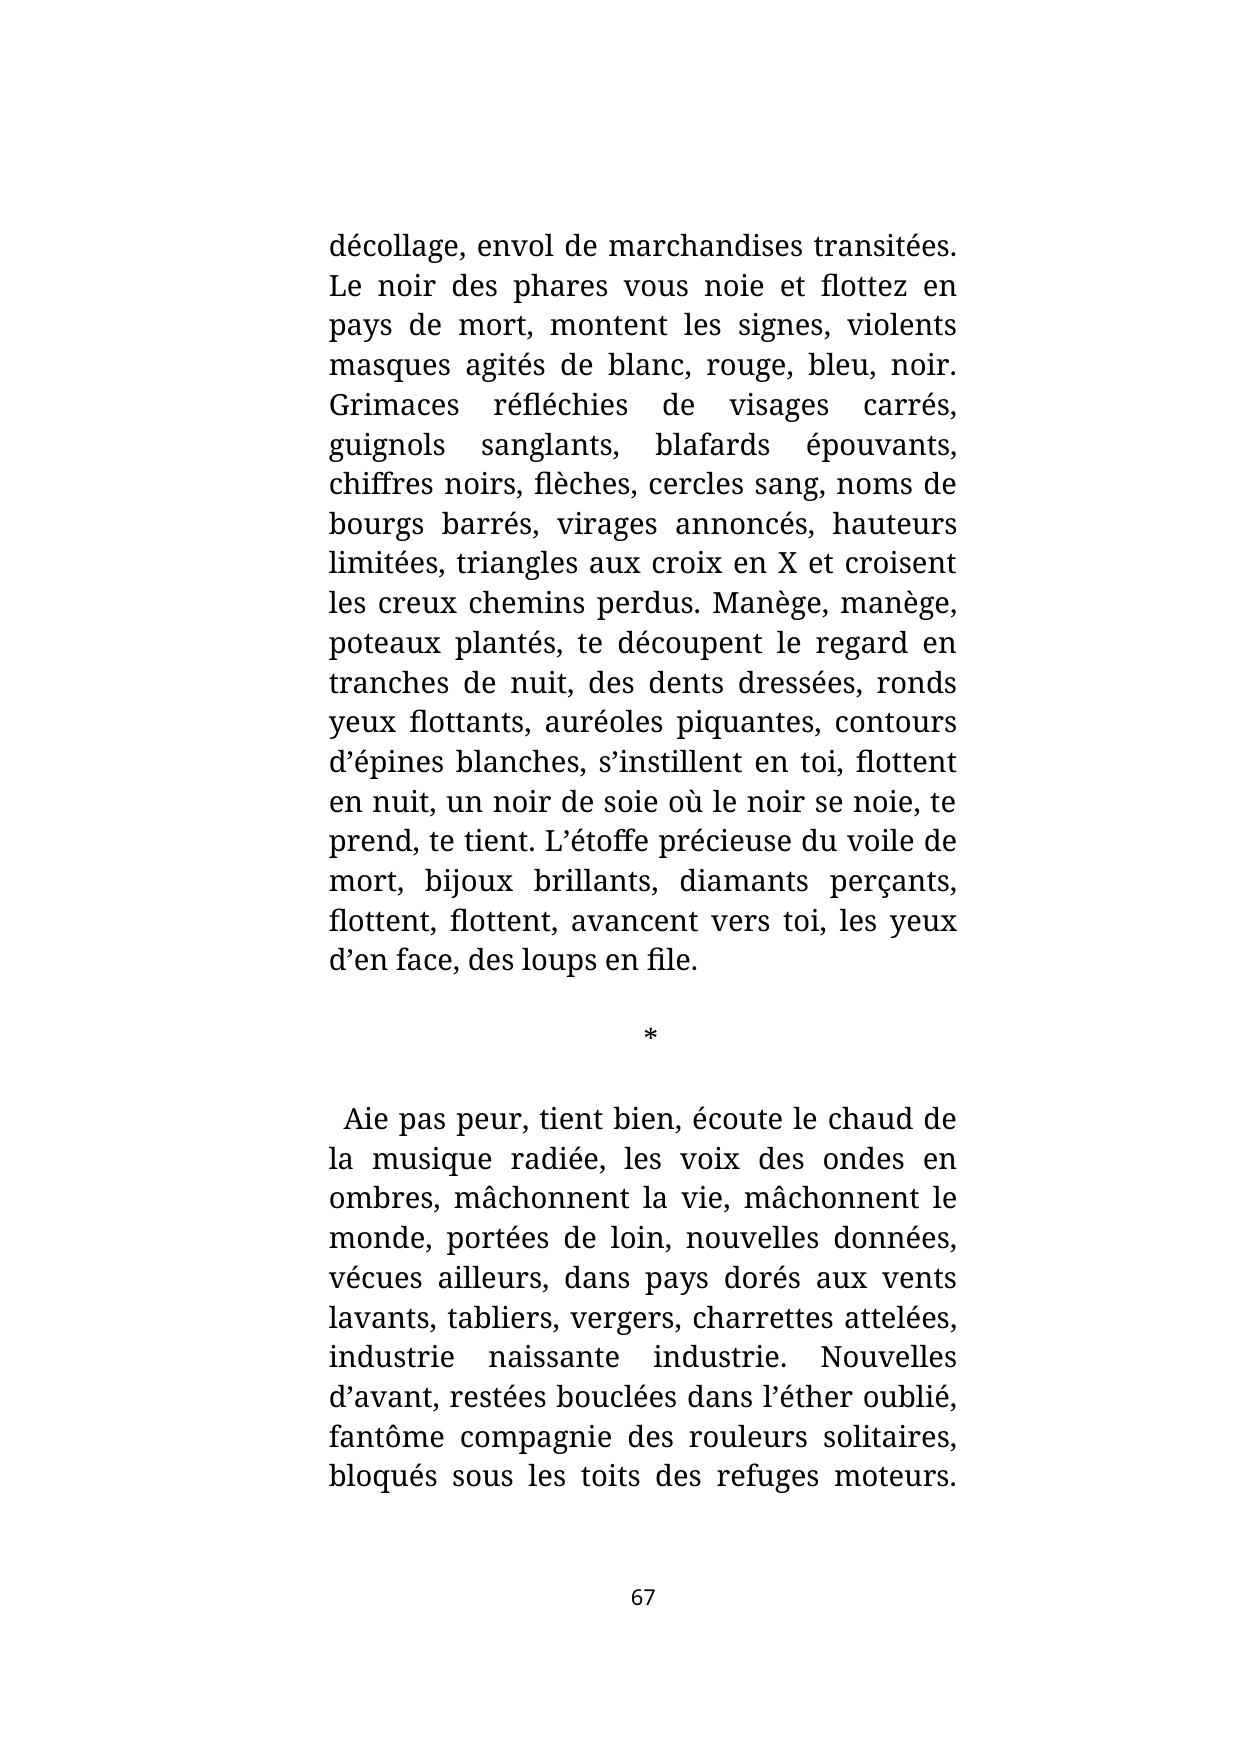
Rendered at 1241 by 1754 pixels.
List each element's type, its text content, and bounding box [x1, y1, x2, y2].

text Aie pas peur, tient bien, écoute le chaud de la musique radiée, les voix des ondes en ombres, mâchonnent la vie, mâchonnent le monde, portées de loin, nouvelles données, vécues ailleurs, dans pays dorés aux vents lavants, tabliers, vergers, charrettes attelées, industrie naissante industrie. Nouvelles d’avant, restées bouclées dans l’éther oublié, fantôme compagnie des rouleurs solitaires, bloqués sous les toits des refuges moteurs. [328, 1098, 958, 1495]
text * [328, 1019, 958, 1059]
text décollage, envol de marchandises transitées. Le noir des phares vous noie et flottez en pays de mort, montent les signes, violents masques agités de blanc, rouge, bleu, noir. Grimaces réfléchies de visages carrés, guignols sanglants, blafards épouvants, chiffres noirs, flèches, cercles sang, noms de bourgs barrés, virages annoncés, hauteurs limitées, triangles aux croix en X et croisent les creux chemins perdus. Manège, manège, poteaux plantés, te découpent le regard en tranches de nuit, des dents dressées, ronds yeux flottants, auréoles piquantes, contours d’épines blanches, s’instillent en toi, flottent en nuit, un noir de soie où le noir se noie, te prend, te tient. L’étoffe précieuse du voile de mort, bijoux brillants, diamants perçants, flottent, flottent, avancent vers toi, les yeux d’en face, des loups en file. [328, 225, 958, 979]
